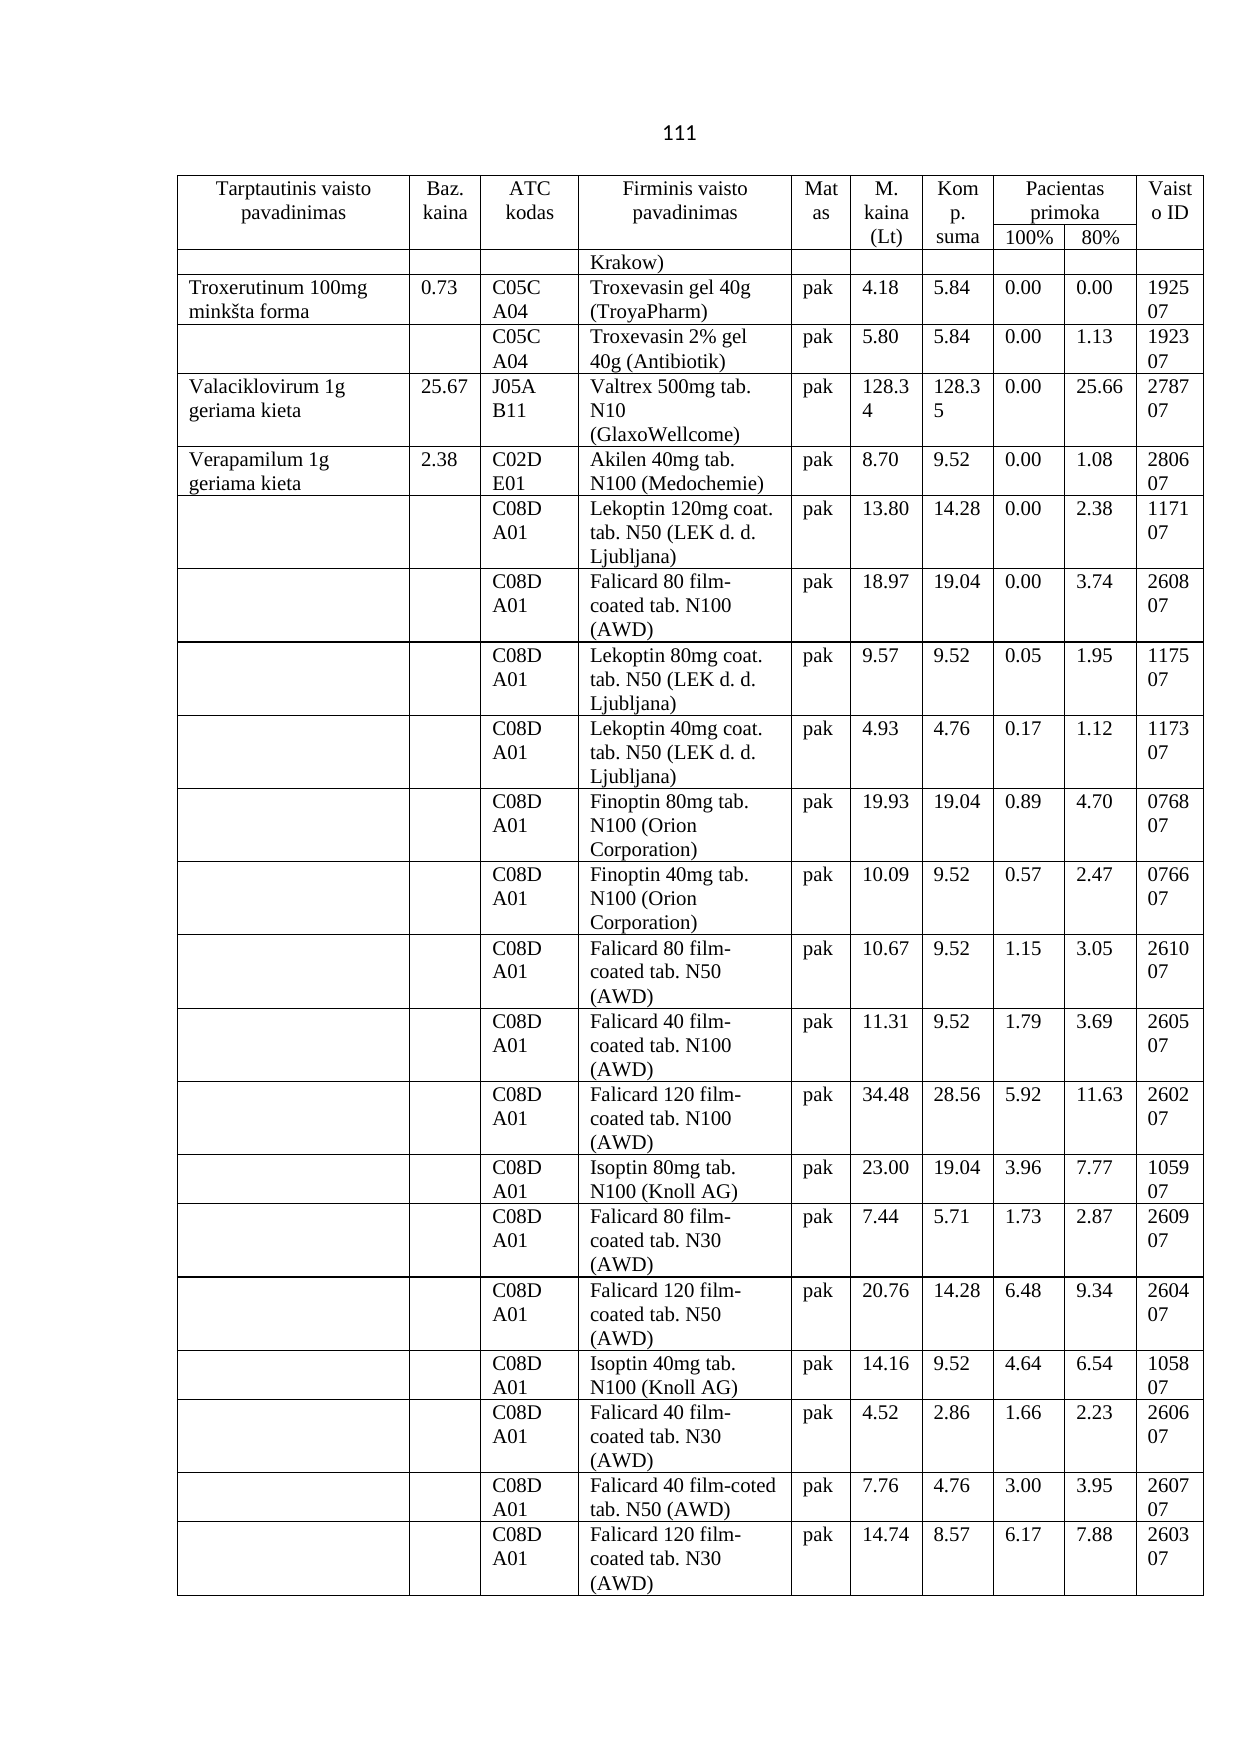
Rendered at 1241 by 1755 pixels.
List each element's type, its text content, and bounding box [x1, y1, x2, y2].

table_cell pak [792, 1351, 850, 1399]
table_cell [1065, 250, 1136, 274]
table_cell pak [792, 716, 850, 788]
table_cell C05C A04 [481, 325, 578, 373]
table_cell 260207 [1137, 1082, 1203, 1154]
table_cell 1.66 [994, 1400, 1064, 1472]
table_cell 6.54 [1065, 1351, 1136, 1399]
table_cell 10.09 [851, 862, 922, 934]
table_cell [178, 1082, 409, 1154]
table_cell [481, 250, 578, 274]
table_cell 25.77 [923, 250, 993, 274]
table_cell [410, 1522, 480, 1594]
table_cell 0.89 [994, 789, 1064, 861]
table_cell 80% [1065, 225, 1136, 249]
table_cell C08D A01 [481, 643, 578, 715]
table_header Pacientas primoka [994, 176, 1136, 224]
table_cell pak [792, 935, 850, 1008]
table_cell [994, 250, 1064, 274]
table_cell Valtrex 500mg tab. N10 (GlaxoWellcome) [579, 374, 791, 446]
table_cell Isoptin 40mg tab. N100 (Knoll AG) [579, 1351, 791, 1399]
table_cell 11.31 [851, 1009, 922, 1081]
table_cell 7.77 [1065, 1155, 1136, 1203]
table_cell C08D A01 [481, 1009, 578, 1081]
table_cell [410, 1009, 480, 1081]
table_cell 2.38 [1065, 496, 1136, 568]
table_cell 3.69 [1065, 1009, 1136, 1081]
table_cell [178, 935, 409, 1008]
table_cell 6.48 [994, 1278, 1064, 1350]
table_cell pak [792, 1155, 850, 1203]
table_cell 260707 [1137, 1473, 1203, 1521]
table_cell Finoptin 40mg tab. N100 (Orion Corporation) [579, 862, 791, 934]
table_header Baz. kaina [410, 176, 480, 249]
table_cell [178, 1473, 409, 1521]
table_cell 9.52 [923, 643, 993, 715]
table_cell C08D A01 [481, 1204, 578, 1276]
table_cell 9.52 [923, 447, 993, 495]
table_cell 0.57 [994, 862, 1064, 934]
table_cell pak [792, 1522, 850, 1594]
table_cell 278707 [1137, 374, 1203, 446]
table_cell C08D A01 [481, 1278, 578, 1350]
table_cell 192307 [1137, 325, 1203, 373]
table_cell 100% [994, 225, 1064, 249]
table_cell 5.80 [851, 325, 922, 373]
table_cell 117507 [1137, 643, 1203, 715]
table_cell 13.80 [851, 496, 922, 568]
table_cell 2.47 [1065, 862, 1136, 934]
table_cell pak [792, 1082, 850, 1154]
table_cell [410, 1278, 480, 1350]
table_header Firminis vaisto pavadinimas [579, 176, 791, 249]
table_cell Falicard 80 film-coated tab. N100 (AWD) [579, 569, 791, 641]
table_cell 1.15 [994, 935, 1064, 1008]
table_cell Falicard 80 film-coated tab. N50 (AWD) [579, 935, 791, 1008]
table_cell Lekoptin 40mg coat. tab. N50 (LEK d. d. Ljubljana) [579, 716, 791, 788]
table_cell Falicard 120 film-coated tab. N30 (AWD) [579, 1522, 791, 1594]
table_cell 105907 [1137, 1155, 1203, 1203]
table_cell 1.95 [1065, 643, 1136, 715]
table_cell pak [792, 1009, 850, 1081]
table_cell 0.00 [994, 374, 1064, 446]
table_cell 9.34 [1065, 1278, 1136, 1350]
table_cell 076807 [1137, 789, 1203, 861]
table_cell 1.08 [1065, 447, 1136, 495]
table_cell 5.84 [923, 275, 993, 323]
table_cell 9.52 [923, 1009, 993, 1081]
table_cell Troxerutinum 100mg minkšta forma [178, 275, 409, 323]
table_cell Troxevasin 2% gel 40g (Antibiotik) [579, 325, 791, 373]
table_cell pak [792, 325, 850, 373]
table_cell 34.48 [851, 1082, 922, 1154]
table_cell [410, 325, 480, 373]
table_cell pak [792, 1400, 850, 1472]
table_header M. kaina (Lt) [851, 176, 922, 249]
table_cell [178, 1400, 409, 1472]
table_cell Falicard 80 film-coated tab. N30 (AWD) [579, 1204, 791, 1276]
table_cell C08D A01 [481, 789, 578, 861]
table_cell Falicard 120 film-coated tab. N50 (AWD) [579, 1278, 791, 1350]
table_cell [178, 1522, 409, 1594]
table_cell 2.86 [923, 1400, 993, 1472]
table_cell 0.17 [994, 716, 1064, 788]
table_cell pak [792, 643, 850, 715]
table_cell Akilen 40mg tab. N100 (Medochemie) [579, 447, 791, 495]
table_cell 0.00 [1065, 275, 1136, 323]
table_header Komp. suma (Lt) [923, 176, 993, 249]
table_cell pak [792, 1278, 850, 1350]
table_cell 4.76 [923, 1473, 993, 1521]
table_cell 3.00 [994, 1473, 1064, 1521]
table_cell C08D A01 [481, 1351, 578, 1399]
table_cell 260907 [1137, 1204, 1203, 1276]
table_cell 19.04 [923, 569, 993, 641]
table_cell 9.52 [923, 935, 993, 1008]
table_cell 5.71 [923, 1204, 993, 1276]
table_cell [178, 1278, 409, 1350]
table_cell Falicard 40 film-coated tab. N30 (AWD) [579, 1400, 791, 1472]
table_cell C08D A01 [481, 1473, 578, 1521]
table_cell 19.04 [923, 1155, 993, 1203]
table_cell C08D A01 [481, 1155, 578, 1203]
table_header Vaisto ID [1137, 176, 1203, 249]
table_cell 4.76 [923, 716, 993, 788]
table_cell Falicard 40 film-coted tab. N50 (AWD) [579, 1473, 791, 1521]
table_cell Falicard 40 film-coated tab. N100 (AWD) [579, 1009, 791, 1081]
table_cell Falicard 120 film-coated tab. N100 (AWD) [579, 1082, 791, 1154]
table_cell 0.05 [994, 643, 1064, 715]
table_cell 260807 [1137, 569, 1203, 641]
table_cell 6.17 [994, 1522, 1064, 1594]
table_cell [410, 1082, 480, 1154]
table_cell pak [792, 789, 850, 861]
table_cell 192507 [1137, 275, 1203, 323]
table_cell 28.56 [923, 1082, 993, 1154]
table_cell 14.16 [851, 1351, 922, 1399]
table_header Matas [792, 176, 850, 249]
table_cell C05C A04 [481, 275, 578, 323]
table_cell 5.92 [994, 1082, 1064, 1154]
table_cell C02D E01 [481, 447, 578, 495]
table_cell [178, 1351, 409, 1399]
table_cell 4.93 [851, 716, 922, 788]
table_cell [178, 1009, 409, 1081]
table_cell [178, 643, 409, 715]
table_cell 0.00 [994, 569, 1064, 641]
table_cell 19.04 [923, 789, 993, 861]
table_cell 1.79 [994, 1009, 1064, 1081]
table_cell pak [792, 569, 850, 641]
table_cell [410, 250, 480, 274]
table_cell 0.73 [410, 275, 480, 323]
table_cell pak [792, 275, 850, 323]
table_cell [410, 1155, 480, 1203]
table_cell C08D A01 [481, 1522, 578, 1594]
table_cell 3.96 [994, 1155, 1064, 1203]
table_cell [410, 716, 480, 788]
table_cell 076607 [1137, 862, 1203, 934]
table_cell C08D A01 [481, 1400, 578, 1472]
table_cell 14.74 [851, 1522, 922, 1594]
table_cell 1.73 [994, 1204, 1064, 1276]
table_cell Troxevasin gel 40g (TroyaPharm) [579, 275, 791, 323]
table_cell 117107 [1137, 496, 1203, 568]
table_cell Verapamilum 1g geriama kieta [178, 447, 409, 495]
table_cell 260507 [1137, 1009, 1203, 1081]
table_cell [410, 1400, 480, 1472]
table_cell 7.88 [1065, 1522, 1136, 1594]
table_cell 260607 [1137, 1400, 1203, 1472]
table_cell Isoptin 80mg tab. N100 (Knoll AG) [579, 1155, 791, 1203]
table_cell 128.35 [923, 374, 993, 446]
table_cell 14.28 [923, 496, 993, 568]
table_cell 0.00 [994, 447, 1064, 495]
table_cell [792, 250, 850, 274]
table_cell 3.74 [1065, 569, 1136, 641]
table_header Tarptautinis vaisto pavadinimas [178, 176, 409, 249]
table_cell 1.12 [1065, 716, 1136, 788]
table_cell Lekoptin 80mg coat. tab. N50 (LEK d. d. Ljubljana) [579, 643, 791, 715]
table_cell 10.67 [851, 935, 922, 1008]
table_cell 7.76 [851, 1473, 922, 1521]
table_cell [178, 325, 409, 373]
table_cell [410, 1351, 480, 1399]
table_cell pak [792, 374, 850, 446]
table_cell 4.70 [1065, 789, 1136, 861]
table_cell [410, 862, 480, 934]
table_cell 2.87 [1065, 1204, 1136, 1276]
table_cell 260407 [1137, 1278, 1203, 1350]
table_cell J05A B11 [481, 374, 578, 446]
table_cell [178, 569, 409, 641]
table_cell 3.05 [1065, 935, 1136, 1008]
table_cell 14.28 [923, 1278, 993, 1350]
table_cell 9.57 [851, 643, 922, 715]
table_cell [178, 789, 409, 861]
table_cell 9.52 [923, 1351, 993, 1399]
table_cell 8.70 [851, 447, 922, 495]
table_cell 0.00 [994, 496, 1064, 568]
table_cell [178, 1204, 409, 1276]
table_cell C08D A01 [481, 1082, 578, 1154]
table_cell 128.34 [851, 374, 922, 446]
table_cell 4.64 [994, 1351, 1064, 1399]
table_cell 1.13 [1065, 325, 1136, 373]
table_cell 18.97 [851, 569, 922, 641]
table_cell [851, 250, 922, 274]
table_cell [410, 935, 480, 1008]
table_cell 19.93 [851, 789, 922, 861]
table_cell 117307 [1137, 716, 1203, 788]
table_cell Valaciklovirum 1g geriama kieta [178, 374, 409, 446]
table_cell 0.00 [994, 325, 1064, 373]
table_cell C08D A01 [481, 496, 578, 568]
table_cell 2.38 [410, 447, 480, 495]
table_cell [178, 496, 409, 568]
table_cell [1137, 250, 1203, 274]
table_cell 5.84 [923, 325, 993, 373]
table_cell 25.66 [1065, 374, 1136, 446]
table_cell C08D A01 [481, 862, 578, 934]
table_cell pak [792, 1204, 850, 1276]
table_cell [410, 496, 480, 568]
table_cell [178, 862, 409, 934]
table_cell [410, 643, 480, 715]
table_cell 11.63 [1065, 1082, 1136, 1154]
table_cell 4.52 [851, 1400, 922, 1472]
table_cell [410, 1473, 480, 1521]
table_cell 0.00 [994, 275, 1064, 323]
table_cell pak [792, 496, 850, 568]
table_cell C08D A01 [481, 935, 578, 1008]
table_cell C08D A01 [481, 569, 578, 641]
table_cell 2.23 [1065, 1400, 1136, 1472]
table_cell [178, 716, 409, 788]
table_cell 261007 [1137, 935, 1203, 1008]
table_cell [178, 1155, 409, 1203]
table_cell pak [792, 862, 850, 934]
table_cell C08D A01 [481, 716, 578, 788]
table_cell Finoptin 80mg tab. N100 (Orion Corporation) [579, 789, 791, 861]
table_cell 260307 [1137, 1522, 1203, 1594]
table_header ATC kodas [481, 176, 578, 249]
table_cell [410, 1204, 480, 1276]
table_cell Lekoptin 120mg coat. tab. N50 (LEK d. d. Ljubljana) [579, 496, 791, 568]
table_cell 7.44 [851, 1204, 922, 1276]
table_cell 280607 [1137, 447, 1203, 495]
table_cell 4.18 [851, 275, 922, 323]
table_cell 23.00 [851, 1155, 922, 1203]
table_cell 105807 [1137, 1351, 1203, 1399]
table_cell [410, 569, 480, 641]
table_cell pak [792, 1473, 850, 1521]
table_cell Krakow) [579, 250, 791, 274]
table_cell [410, 789, 480, 861]
table_cell 9.52 [923, 862, 993, 934]
table_cell 3.95 [1065, 1473, 1136, 1521]
table_cell [178, 250, 409, 274]
table_cell 25.67 [410, 374, 480, 446]
table_cell 20.76 [851, 1278, 922, 1350]
table_cell pak [792, 447, 850, 495]
table_cell 8.57 [923, 1522, 993, 1594]
